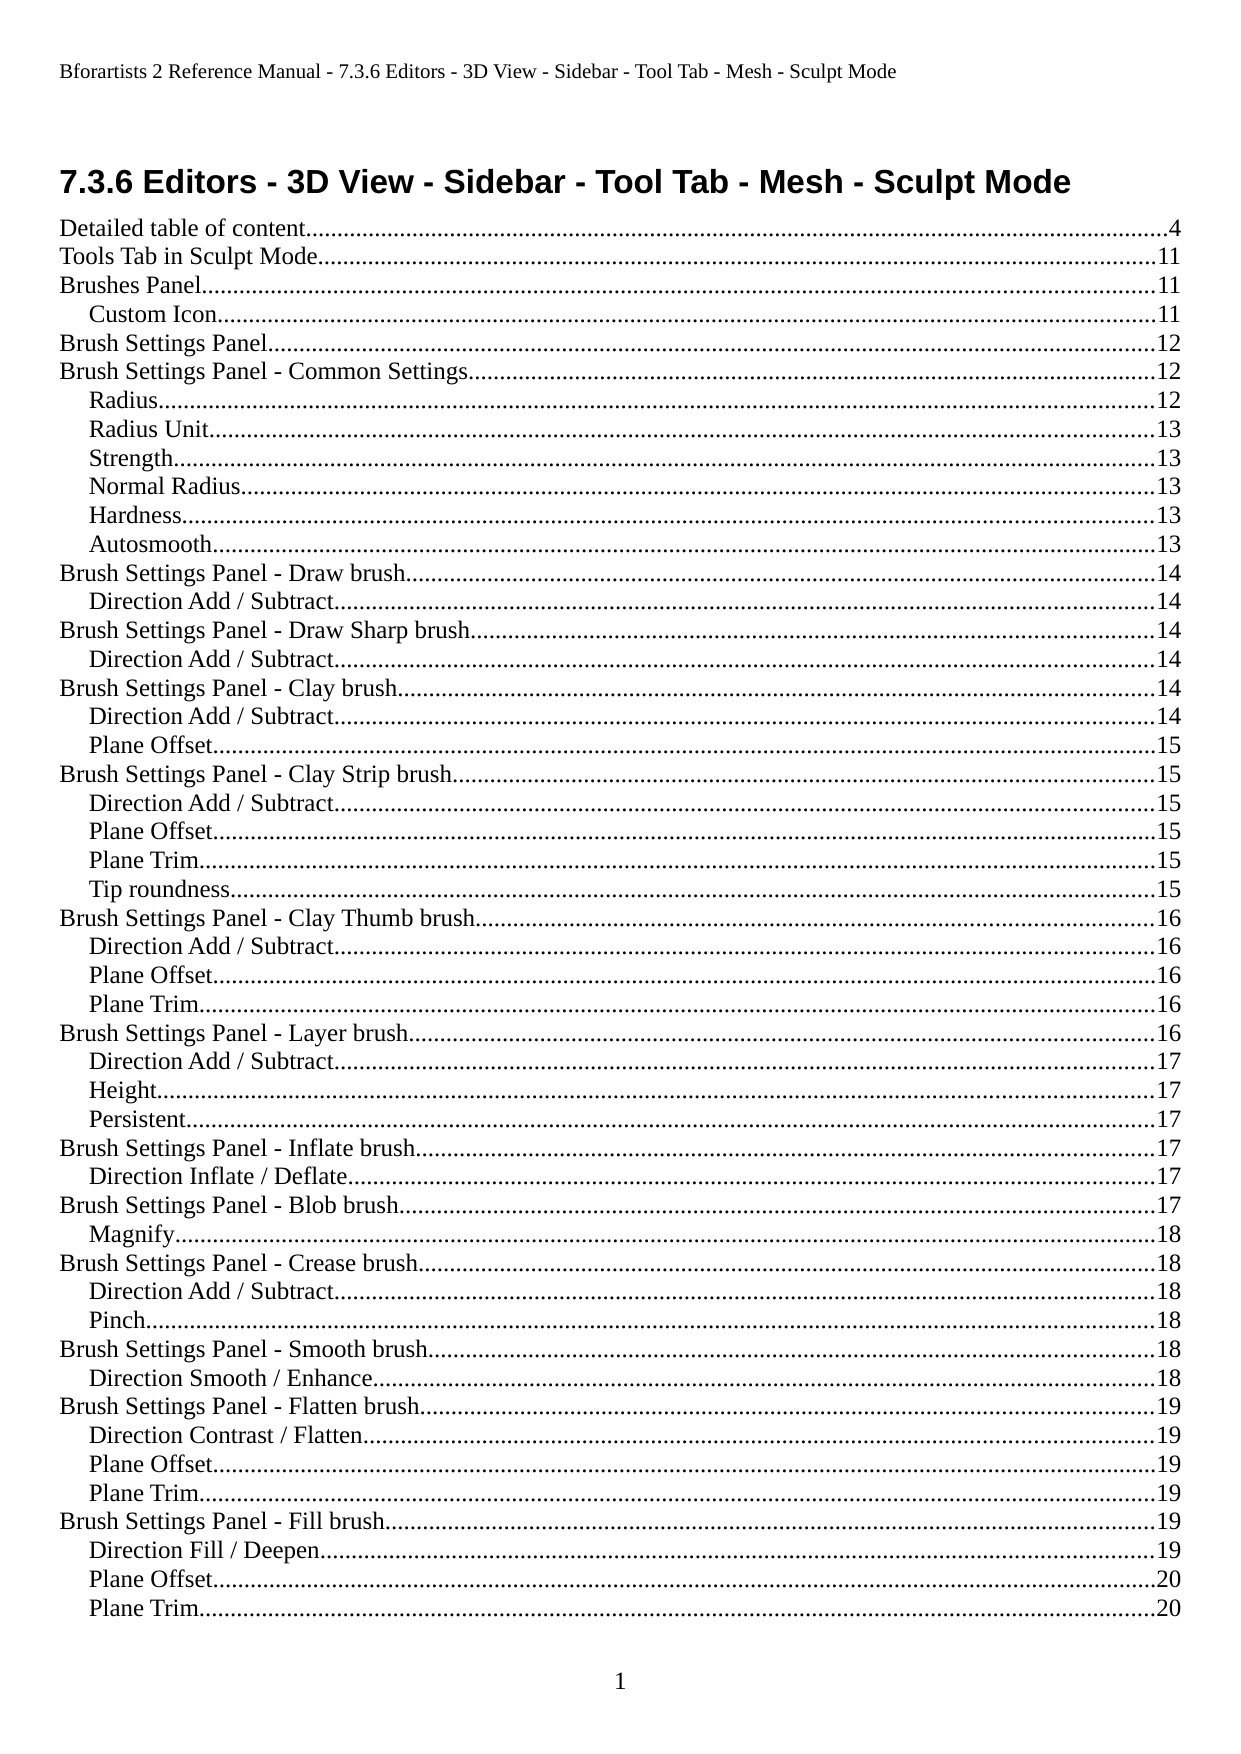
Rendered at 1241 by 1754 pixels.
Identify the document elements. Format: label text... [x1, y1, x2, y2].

text Brush Settings Panel - Common Settings 12 [59, 356, 1181, 385]
text Autosmooth 13 [88, 529, 1181, 558]
text Direction Add / Subtract 14 [88, 644, 1181, 673]
text Pinch 18 [88, 1305, 1181, 1334]
text Brush Settings Panel - Draw brush 14 [59, 558, 1181, 586]
text Plane Offset 15 [88, 816, 1181, 845]
text Brush Settings Panel - Inflate brush 17 [59, 1133, 1181, 1161]
text Tools Tab in Sculpt Mode 11 [59, 241, 1181, 270]
text Direction Smooth / Enhance 18 [88, 1363, 1181, 1391]
text Brushes Panel 11 [59, 270, 1181, 299]
text Direction Contrast / Flatten 19 [88, 1420, 1181, 1449]
text Brush Settings Panel - Fill brush 19 [59, 1506, 1181, 1535]
text Brush Settings Panel - Smooth brush 18 [59, 1334, 1181, 1363]
subtitle 7.3.6 Editors - 3D View - Sidebar - Tool Tab - Mesh - Sculpt Mode [59, 162, 1181, 200]
text Persistent 17 [88, 1104, 1181, 1133]
text Direction Fill / Deepen 19 [88, 1535, 1181, 1564]
text Hardness 13 [88, 500, 1181, 529]
text Tip roundness 15 [88, 874, 1181, 903]
text Radius Unit 13 [88, 414, 1181, 443]
text Plane Trim 16 [88, 989, 1181, 1018]
text Direction Add / Subtract 14 [88, 586, 1181, 615]
text Direction Add / Subtract 14 [88, 701, 1181, 730]
text Brush Settings Panel - Layer brush 16 [59, 1018, 1181, 1046]
text Brush Settings Panel - Crease brush 18 [59, 1248, 1181, 1276]
text Brush Settings Panel - Clay Strip brush 15 [59, 759, 1181, 788]
text Custom Icon 11 [88, 299, 1181, 328]
text Direction Add / Subtract 15 [88, 788, 1181, 816]
text Normal Radius 13 [88, 471, 1181, 500]
text Brush Settings Panel 12 [59, 328, 1181, 356]
text Direction Inflate / Deflate 17 [88, 1161, 1181, 1190]
text Plane Trim 15 [88, 845, 1181, 874]
text Direction Add / Subtract 16 [88, 931, 1181, 960]
text Plane Offset 20 [88, 1564, 1181, 1593]
text Plane Trim 19 [88, 1478, 1181, 1506]
text Direction Add / Subtract 17 [88, 1046, 1181, 1075]
text Height 17 [88, 1075, 1181, 1104]
text Brush Settings Panel - Draw Sharp brush 14 [59, 615, 1181, 644]
text Brush Settings Panel - Clay brush 14 [59, 673, 1181, 701]
text Brush Settings Panel - Blob brush 17 [59, 1190, 1181, 1219]
text Plane Offset 15 [88, 730, 1181, 759]
text Plane Trim 20 [88, 1593, 1181, 1621]
text Direction Add / Subtract 18 [88, 1276, 1181, 1305]
text Magnify 18 [88, 1219, 1181, 1248]
text Radius 12 [88, 385, 1181, 414]
text Plane Offset 16 [88, 960, 1181, 989]
text Plane Offset 19 [88, 1449, 1181, 1478]
text Detailed table of content 4 [59, 213, 1181, 241]
text Strength 13 [88, 443, 1181, 471]
text Brush Settings Panel - Flatten brush 19 [59, 1391, 1181, 1420]
text Brush Settings Panel - Clay Thumb brush 16 [59, 903, 1181, 931]
